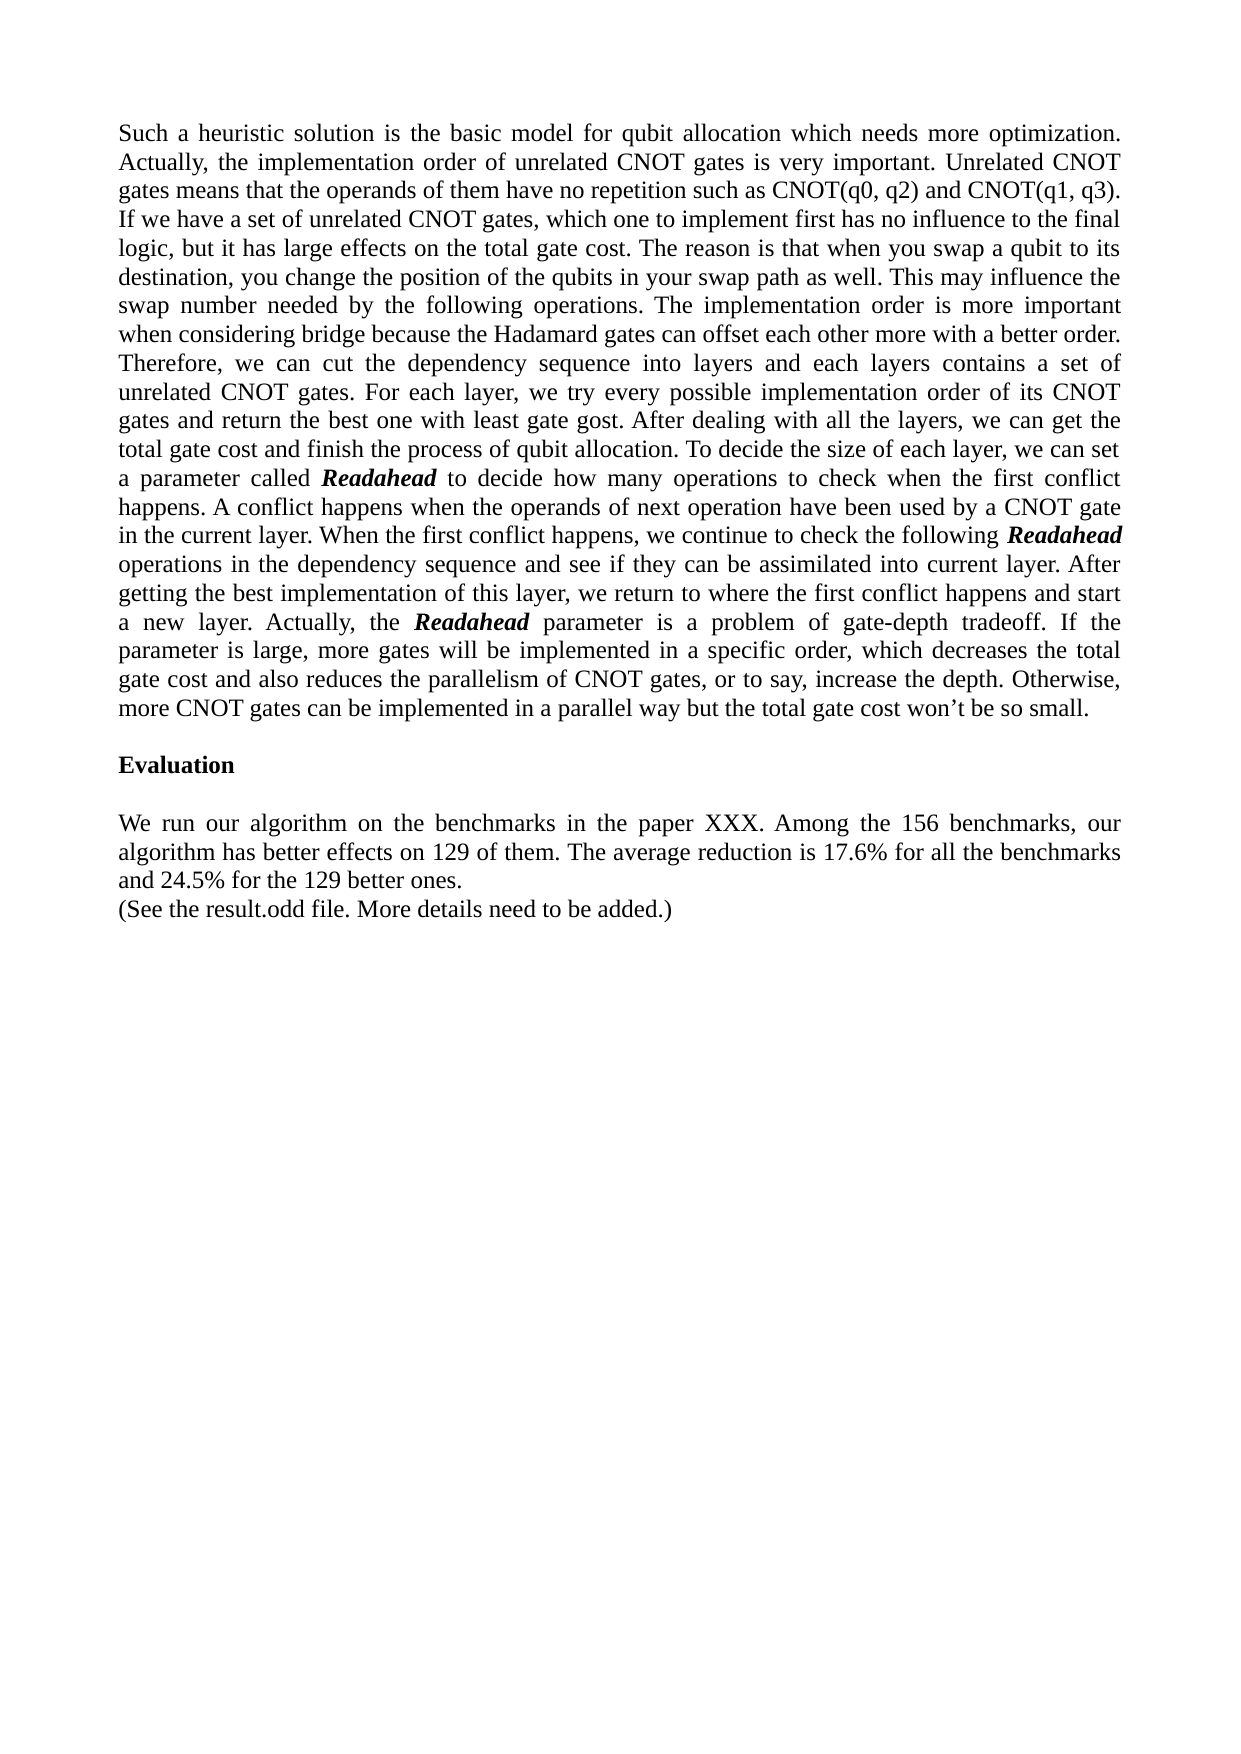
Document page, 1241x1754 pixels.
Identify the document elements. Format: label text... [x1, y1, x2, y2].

text Such a heuristic solution is the basic model for qubit allocation which needs more optimization. Actually, the implementation order of unrelated CNOT gates is very important. Unrelated CNOT gates means that the operands of them have no repetition such as CNOT(q0, q2) and CNOT(q1, q3). If we have a set of unrelated CNOT gates, which one to implement first has no influence to the final logic, but it has large effects on the total gate cost. The reason is that when you swap a qubit to its destination, you change the position of the qubits in your swap path as well. This may influence the swap number needed by the following operations. The implementation order is more important when considering bridge because the Hadamard gates can offset each other more with a better order. Therefore, we can cut the dependency sequence into layers and each layers contains a set of unrelated CNOT gates. For each layer, we try every possible implementation order of its CNOT gates and return the best one with least gate gost. After dealing with all the layers, we can get the total gate cost and finish the process of qubit allocation. To decide the size of each layer, we can set a parameter called Readahead to decide how many operations to check when the first conflict happens. A conflict happens when the operands of next operation have been used by a CNOT gate in the current layer. When the first conflict happens, we continue to check the following Readahead operations in the dependency sequence and see if they can be assimilated into current layer. After getting the best implementation of this layer, we return to where the first conflict happens and start a new layer. Actually, the Readahead parameter is a problem of gate-depth tradeoff. If the parameter is large, more gates will be implemented in a specific order, which decreases the total gate cost and also reduces the parallelism of CNOT gates, or to say, increase the depth. Otherwise, more CNOT gates can be implemented in a parallel way but the total gate cost won’t be so small. [118, 118, 1122, 722]
text We run our algorithm on the benchmarks in the paper XXX. Among the 156 benchmarks, our algorithm has better effects on 129 of them. The average reduction is 17.6% for all the benchmarks and 24.5% for the 129 better ones. [118, 808, 1122, 894]
text Evaluation [118, 751, 1122, 779]
text (See the result.odd file. More details need to be added.) [118, 894, 1122, 923]
